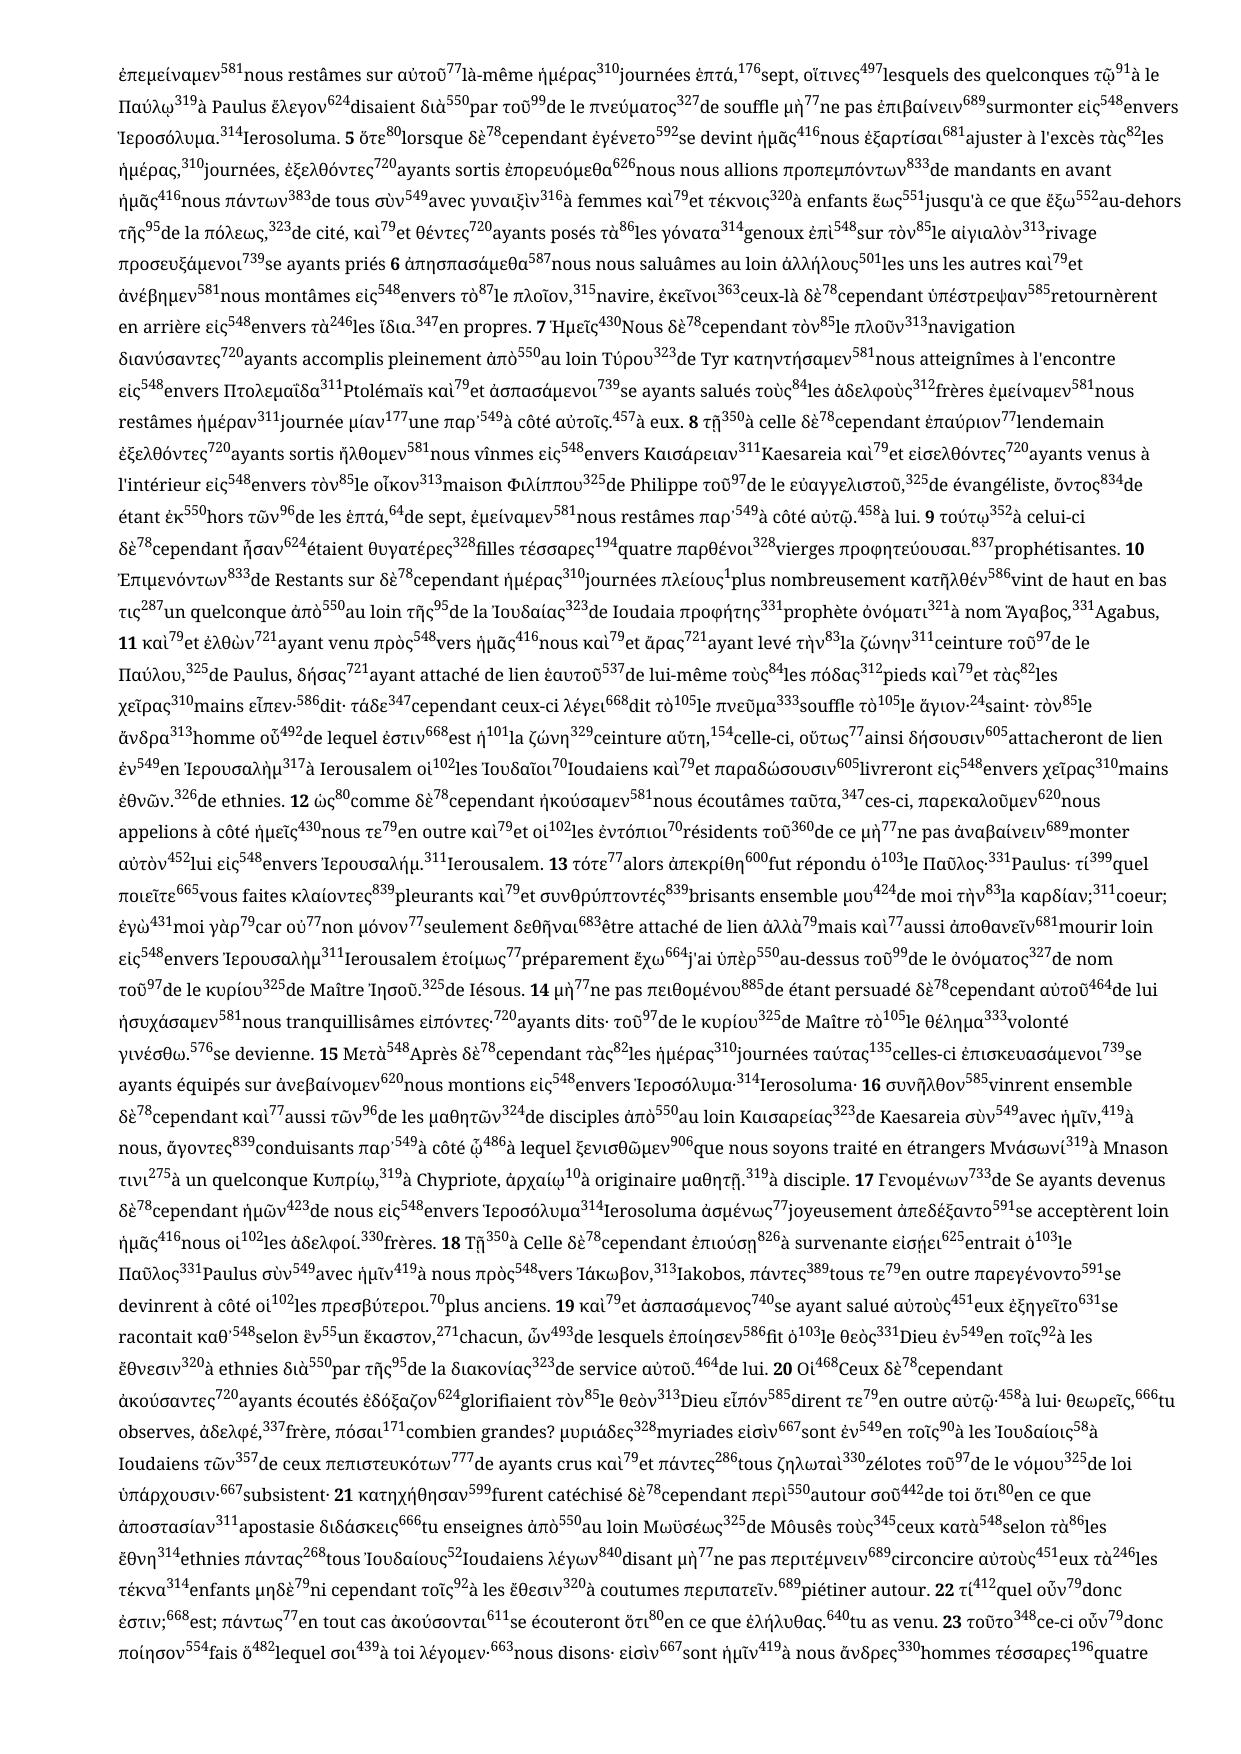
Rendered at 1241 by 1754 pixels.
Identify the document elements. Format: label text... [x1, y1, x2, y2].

text 1 Ὡς80Comme δὲ78cependant ἐγένετο592se devint ἀναχθῆναι683être conduit de bas en haut ἡμᾶς416nous ἀποσπασθέντας743ayants étés tirés loin ἀπ᾽550au loin αὐτῶν,463de eux, εὐθυδρομήσαντες720ayants coursés droit ἤλθομεν581nous vînmes εἰς548envers τὴν83la Κῶ,311Kos, τῇ350à celle δὲ78cependant ἑξῆς77suivant εἰς548envers τὴν83la Ῥόδον311Rhodes κἀκεῖθεν77et de là εἰς548envers Πάταρα,314Patara, 2 καὶ79et εὑρόντες720ayants trouvés πλοῖον315navire διαπερῶν824traversant εἰς548envers Φοινίκην311Phénicie ἐπιβάντες720ayants surmontés ἀνήχθημεν.595nous fûmes conduit de bas en haut. 3 ἀναφάναντες720ayants apparus en lumière de bas en haut δὲ78cependant τὴν83la Κύπρον311Chypre καὶ79et καταλιπόντες720ayants laissés en contrebas αὐτὴν450elle εὐώνυμον51gauche ἐπλέομεν620nous naviguions εἰς548envers Συρίαν311Syrie καὶ79et κατήλθομεν581nous vînmes de haut en bas εἰς548envers Τύρον·311Tyr· ἐκεῖσε77là-bas γὰρ79car τὸ105le πλοῖον333navire ἦν625était ἀποφορτιζόμενον869se déchargeant τὸν85le γόμον.313chargement. 4 ἀνευρόντες720ayants trouvés de bas en haut δὲ78cependant τοὺς84les μαθητὰς312disciples ἐπεμείναμεν581nous restâmes sur αὐτοῦ77là-même ἡμέρας310journées ἑπτά,176sept, οἵτινες497lesquels des quelconques τῷ91à le Παύλῳ319à Paulus ἔλεγον624disaient διὰ550par τοῦ99de le πνεύματος327de souffle μὴ77ne pas ἐπιβαίνειν689surmonter εἰς548envers Ἱεροσόλυμα.314Ierosoluma. 5 ὅτε80lorsque δὲ78cependant ἐγένετο592se devint ἡμᾶς416nous ἐξαρτίσαι681ajuster à l'excès τὰς82les ἡμέρας,310journées, ἐξελθόντες720ayants sortis ἐπορευόμεθα626nous nous allions προπεμπόντων833de mandants en avant ἡμᾶς416nous πάντων383de tous σὺν549avec γυναιξὶν316à femmes καὶ79et τέκνοις320à enfants ἕως551jusqu'à ce que ἔξω552au-dehors τῆς95de la πόλεως,323de cité, καὶ79et θέντες720ayants posés τὰ86les γόνατα314genoux ἐπὶ548sur τὸν85le αἰγιαλὸν313rivage προσευξάμενοι739se ayants priés 6 ἀπησπασάμεθα587nous nous saluâmes au loin ἀλλήλους501les uns les autres καὶ79et ἀνέβημεν581nous montâmes εἰς548envers τὸ87le πλοῖον,315navire, ἐκεῖνοι363ceux-là δὲ78cependant ὑπέστρεψαν585retournèrent en arrière εἰς548envers τὰ246les ἴδια.347en propres. 7 Ἡμεῖς430Nous δὲ78cependant τὸν85le πλοῦν313navigation διανύσαντες720ayants accomplis pleinement ἀπὸ550au loin Τύρου323de Tyr κατηντήσαμεν581nous atteignîmes à l'encontre εἰς548envers Πτολεμαΐδα311Ptolémaïs καὶ79et ἀσπασάμενοι739se ayants salués τοὺς84les ἀδελφοὺς312frères ἐμείναμεν581nous restâmes ἡμέραν311journée μίαν177une παρ᾽549à côté αὐτοῖς.457à eux. 8 τῇ350à celle δὲ78cependant ἐπαύριον77lendemain ἐξελθόντες720ayants sortis ἤλθομεν581nous vînmes εἰς548envers Καισάρειαν311Kaesareia καὶ79et εἰσελθόντες720ayants venus à l'intérieur εἰς548envers τὸν85le οἶκον313maison Φιλίππου325de Philippe τοῦ97de le εὐαγγελιστοῦ,325de évangéliste, ὄντος834de étant ἐκ550hors τῶν96de les ἑπτά,64de sept, ἐμείναμεν581nous restâmes παρ᾽549à côté αὐτῷ.458à lui. 9 τούτῳ352à celui-ci δὲ78cependant ἦσαν624étaient θυγατέρες328filles τέσσαρες194quatre παρθένοι328vierges προφητεύουσαι.837prophétisantes. 10 Ἐπιμενόντων833de Restants sur δὲ78cependant ἡμέρας310journées πλείους1plus nombreusement κατῆλθέν586vint de haut en bas τις287un quelconque ἀπὸ550au loin τῆς95de la Ἰουδαίας323de Ioudaia προφήτης331prophète ὀνόματι321à nom Ἅγαβος,331Agabus, 11 καὶ79et ἐλθὼν721ayant venu πρὸς548vers ἡμᾶς416nous καὶ79et ἄρας721ayant levé τὴν83la ζώνην311ceinture τοῦ97de le Παύλου,325de Paulus, δήσας721ayant attaché de lien ἑαυτοῦ537de lui-même τοὺς84les πόδας312pieds καὶ79et τὰς82les χεῖρας310mains εἶπεν·586dit· τάδε347cependant ceux-ci λέγει668dit τὸ105le πνεῦμα333souffle τὸ105le ἅγιον·24saint· τὸν85le ἄνδρα313homme οὗ492de lequel ἐστιν668est ἡ101la ζώνη329ceinture αὕτη,154celle-ci, οὕτως77ainsi δήσουσιν605attacheront de lien ἐν549en Ἰερουσαλὴμ317à Ierousalem οἱ102les Ἰουδαῖοι70Ioudaiens καὶ79et παραδώσουσιν605livreront εἰς548envers χεῖρας310mains ἐθνῶν.326de ethnies. 12 ὡς80comme δὲ78cependant ἠκούσαμεν581nous écoutâmes ταῦτα,347ces-ci, παρεκαλοῦμεν620nous appelions à côté ἡμεῖς430nous τε79en outre καὶ79et οἱ102les ἐντόπιοι70résidents τοῦ360de ce μὴ77ne pas ἀναβαίνειν689monter αὐτὸν452lui εἰς548envers Ἰερουσαλήμ.311Ierousalem. 13 τότε77alors ἀπεκρίθη600fut répondu ὁ103le Παῦλος·331Paulus· τί399quel ποιεῖτε665vous faites κλαίοντες839pleurants καὶ79et συνθρύπτοντές839brisants ensemble μου424de moi τὴν83la καρδίαν;311coeur; ἐγὼ431moi γὰρ79car οὐ77non μόνον77seulement δεθῆναι683être attaché de lien ἀλλὰ79mais καὶ77aussi ἀποθανεῖν681mourir loin εἰς548envers Ἰερουσαλὴμ311Ierousalem ἑτοίμως77préparement ἔχω664j'ai ὑπὲρ550au-dessus τοῦ99de le ὀνόματος327de nom τοῦ97de le κυρίου325de Maître Ἰησοῦ.325de Iésous. 14 μὴ77ne pas πειθομένου885de étant persuadé δὲ78cependant αὐτοῦ464de lui ἡσυχάσαμεν581nous tranquillisâmes εἰπόντες·720ayants dits· τοῦ97de le κυρίου325de Maître τὸ105le θέλημα333volonté γινέσθω.576se devienne. 15 Μετὰ548Après δὲ78cependant τὰς82les ἡμέρας310journées ταύτας135celles-ci ἐπισκευασάμενοι739se ayants équipés sur ἀνεβαίνομεν620nous montions εἰς548envers Ἱεροσόλυμα·314Ierosoluma· 16 συνῆλθον585vinrent ensemble δὲ78cependant καὶ77aussi τῶν96de les μαθητῶν324de disciples ἀπὸ550au loin Καισαρείας323de Kaesareia σὺν549avec ἡμῖν,419à nous, ἄγοντες839conduisants παρ᾽549à côté ᾧ486à lequel ξενισθῶμεν906que nous soyons traité en étrangers Μνάσωνί319à Mnason τινι275à un quelconque Κυπρίῳ,319à Chypriote, ἀρχαίῳ10à originaire μαθητῇ.319à disciple. 17 Γενομένων733de Se ayants devenus δὲ78cependant ἡμῶν423de nous εἰς548envers Ἱεροσόλυμα314Ierosoluma ἀσμένως77joyeusement ἀπεδέξαντο591se acceptèrent loin ἡμᾶς416nous οἱ102les ἀδελφοί.330frères. 18 Τῇ350à Celle δὲ78cependant ἐπιούσῃ826à survenante εἰσῄει625entrait ὁ103le Παῦλος331Paulus σὺν549avec ἡμῖν419à nous πρὸς548vers Ἰάκωβον,313Iakobos, πάντες389tous τε79en outre παρεγένοντο591se devinrent à côté οἱ102les πρεσβύτεροι.70plus anciens. 19 καὶ79et ἀσπασάμενος740se ayant salué αὐτοὺς451eux ἐξηγεῖτο631se racontait καθ᾽548selon ἓν55un ἕκαστον,271chacun, ὧν493de lesquels ἐποίησεν586fit ὁ103le θεὸς331Dieu ἐν549en τοῖς92à les ἔθνεσιν320à ethnies διὰ550par τῆς95de la διακονίας323de service αὐτοῦ.464de lui. 20 Οἱ468Ceux δὲ78cependant ἀκούσαντες720ayants écoutés ἐδόξαζον624glorifiaient τὸν85le θεὸν313Dieu εἶπόν585dirent τε79en outre αὐτῷ·458à lui· θεωρεῖς,666tu observes, ἀδελφέ,337frère, πόσαι171combien grandes? μυριάδες328myriades εἰσὶν667sont ἐν549en τοῖς90à les Ἰουδαίοις58à Ioudaiens τῶν357de ceux πεπιστευκότων777de ayants crus καὶ79et πάντες286tous ζηλωταὶ330zélotes τοῦ97de le νόμου325de loi ὑπάρχουσιν·667subsistent· 21 κατηχήθησαν599furent catéchisé δὲ78cependant περὶ550autour σοῦ442de toi ὅτι80en ce que ἀποστασίαν311apostasie διδάσκεις666tu enseignes ἀπὸ550au loin Μωϋσέως325de Môusês τοὺς345ceux κατὰ548selon τὰ86les ἔθνη314ethnies πάντας268tous Ἰουδαίους52Ioudaiens λέγων840disant μὴ77ne pas περιτέμνειν689circoncire αὐτοὺς451eux τὰ246les τέκνα314enfants μηδὲ79ni cependant τοῖς92à les ἔθεσιν320à coutumes περιπατεῖν.689piétiner autour. 22 τί412quel οὖν79donc ἐστιν;668est; πάντως77en tout cas ἀκούσονται611se écouteront ὅτι80en ce que ἐλήλυθας.640tu as venu. 23 τοῦτο348ce-ci οὖν79donc ποίησον554fais ὅ482lequel σοι439à toi λέγομεν·663nous disons· εἰσὶν667sont ἡμῖν419à nous ἄνδρες330hommes τέσσαρες196quatre εὐχὴν311souhait ἔχοντες839ayants ἐφ᾽550sur ἑαυτῶν.536de eux-mêmes. 24 τούτους345ceux-ci παραλαβὼν721ayant pris à côté ἁγνίσθητι563sois consacré σὺν549avec αὐτοῖς457à eux καὶ79et δαπάνησον554dépense ἐπ᾽549sur αὐτοῖς457à eux ἵνα80afin que ξυρήσονται611se raseront τὴν243la κεφαλήν,311tête, καὶ79et γνώσονται611se connaîtront πάντες389tous ὅτι80en ce que ὧν493de lesquels κατήχηνται653ont été catéchisés περὶ550autour σοῦ442de toi οὐδέν392aucun ἐστιν668est ἀλλὰ79mais στοιχεῖς666tu avances en ligne καὶ77aussi αὐτὸς524toi-même φυλάσσων840gardiennant τὸν85le νόμον.313loi. 25 περὶ550autour δὲ78cependant τῶν98de les πεπιστευκότων779de ayants crus ἐθνῶν326de ethnies ἡμεῖς430nous ἀπεστείλαμεν581nous envoyâmes κρίναντες720ayants jugés φυλάσσεσθαι690se gardienner αὐτοὺς451eux τό87le τε79en outre εἰδωλόθυτον55idolothyte καὶ79et αἷμα315sang καὶ79et πνικτὸν55étouffé καὶ79et πορνείαν.311pornation. 26 Τότε77Alors ὁ103le Παῦλος331Paulus παραλαβὼν721ayant pris à côté τοὺς84les ἄνδρας312hommes τῇ89à la ἐχομένῃ853à se ayante ἡμέρᾳ317à journée σὺν549avec αὐτοῖς457à eux ἁγνισθείς,760ayant été consacré, εἰσῄει625entrait εἰς548envers τὸ87le ἱερὸν315sanctuaire διαγγέλλων840annonçant à travers τὴν83la ἐκπλήρωσιν311plénitude à l'excès τῶν94de les ἡμερῶν322de journées τοῦ97de le ἁγνισμοῦ325de consécration d'acte ἕως80jusqu'à ce que οὗ494de lequel προσηνέχθη600fut apporté ὑπὲρ550au-dessus ἑνὸς65de un ἑκάστου281de chacun αὐτῶν463de eux ἡ101la προσφορά.329offrande. 27 Ὡς80Comme δὲ78cependant ἔμελλον624imminaient αἱ100les ἑπτὰ194sept ἡμέραι328journées συντελεῖσθαι,692être achevé ensemble, οἱ102les ἀπὸ550au loin τῆς95de la Ἀσίας323de Asie Ἰουδαῖοι70Ioudaiens θεασάμενοι739se ayants contemplés αὐτὸν452lui ἐν549en τῷ93à le ἱερῷ321à sanctuaire συνέχεον624versaient ensemble dans la confusion πάντα269tout τὸν85le ὄχλον313foule καὶ79et ἐπέβαλον585surjetèrent ἐπ᾽548sur αὐτὸν452lui τὰς242les χεῖρας310mains 28 κράζοντες·839croassants· ἄνδρες336hommes Ἰσραηλῖται,336Israélites, βοηθεῖτε·569aidez· οὗτός364celui-ci ἐστιν668est ὁ103le ἄνθρωπος331être humain ὁ498celui κατὰ550contre τοῦ97de le λαοῦ325de peuple καὶ79et τοῦ97de le νόμου325de loi καὶ79et τοῦ97de le τόπου325de lieu τούτου150de celui-ci πάντας372tous πανταχῇ77partout διδάσκων,840enseignant, ἔτι77encore τε79en outre καὶ77aussi Ἕλληνας312Hellèns εἰσήγαγεν586conduisit à l'intérieur εἰς548envers τὸ87le ἱερὸν315sanctuaire καὶ79et κεκοίνωκεν642a rendu commun τὸν85le ἅγιον4saint τόπον313lieu τοῦτον.138celui-ci. 29 ἦσαν624étaient γὰρ79car προεωρακότες782ayants vus en avant Τρόφιμον313Trophimos τὸν85le Ἐφέσιον4Éphésien ἐν549en τῇ89à la πόλει317à cité σὺν549avec αὐτῷ,458à lui, ὃν480lequel ἐνόμιζον624faisaient loi ὅτι80en ce que εἰς548envers τὸ87le ἱερὸν315sanctuaire εἰσήγαγεν586conduisit à l'intérieur ὁ103le Παῦλος.331Paulus. 30 ἐκινήθη600fut bougé τε79en outre ἡ101la πόλις329cité ὅλη285toute entière καὶ79et ἐγένετο592se devint συνδρομὴ329course ensemble τοῦ97de le λαοῦ,325de peuple, καὶ79et ἐπιλαβόμενοι739se ayants emparés τοῦ97de le Παύλου325de Paulus εἷλκον624tiraient αὐτὸν452lui ἔξω552au-dehors τοῦ99de le ἱεροῦ327de sanctuaire καὶ79et εὐθέως77directement ἐκλείσθησαν599furent fermé à clef αἱ100les θύραι.328portes. 31 Ζητούντων833de Cherchants τε79en outre αὐτὸν452lui ἀποκτεῖναι681tuer catégoriquement ἀνέβη586monta φάσις329déclaration τῷ91à le χιλιάρχῳ319à chiliarque τῆς95de la σπείρης323de spirale ὅτι80en ce que ὅλη388toute entière συγχύννεται680est versé ensemble dans la confusion Ἰερουσαλήμ.329Ierousalem. 32 ὃς498lequel ἐξαυτῆς77immédiatement παραλαβὼν721ayant pris à côté στρατιώτας312soldats καὶ79et ἑκατοντάρχας312chefs de cent κατέδραμεν586courut de haut en bas ἐπ᾽548sur αὐτούς,451eux, οἱ363ceux δὲ78cependant ἰδόντες720ayants vus τὸν85le χιλίαρχον313chiliarque καὶ79et τοὺς84les στρατιώτας312soldats ἐπαύσαντο591se pausèrent τύπτοντες839tapants τὸν85le Παῦλον.313Paulus. 33 τότε77alors ἐγγίσας721ayant approché ὁ103le χιλίαρχος331chiliarque ἐπελάβετο592se empara αὐτοῦ464de lui καὶ79et ἐκέλευσεν586ordonna δεθῆναι683être attaché de lien ἁλύσεσιν316à chaînes δυσίν,182à deux, καὶ79et ἐπυνθάνετο631se enquérait τίς410quel εἴη700que soit καὶ79et τί399quel ἐστιν668est πεποιηκώς.783ayant fait. 34 ἄλλοι389autres δὲ78cependant ἄλλο375autre τι271un quelconque ἐπεφώνουν624sonnaient sur ἐν549en τῷ91à le ὄχλῳ.319à foule. μὴ77ne pas δυναμένου861de se pouvant δὲ78cependant αὐτοῦ464de lui γνῶναι681connaître τὸ87le ἀσφαλὲς55sécurisant διὰ548par le fait de τὸν85le θόρυβον313tumulte ἐκέλευσεν586ordonna ἄγεσθαι692être conduit αὐτὸν452lui εἰς548envers τὴν83la παρεμβολήν.311installation de côté. 35 ὅτε80lorsque δὲ78cependant ἐγένετο592se devint ἐπὶ548sur τοὺς84les ἀναβαθμούς,312degrés, συνέβη586arriva avec βαστάζεσθαι692être mis en charge αὐτὸν452lui ὑπὸ550sous τῶν96de les στρατιωτῶν324de soldats διὰ548par le fait de τὴν83la βίαν311violence τοῦ97de le ὄχλου,325de foule, 36 ἠκολούθει625suivait γὰρ79car τὸ105le πλῆθος333multitude τοῦ97de le λαοῦ325de peuple κράζοντες·839croassants· αἶρε570lève αὐτόν.452lui. 37 Μέλλων840Imminant τε79en outre εἰσάγεσθαι692être conduit à l'intérieur εἰς548envers τὴν83la παρεμβολὴν311installation de côté ὁ103le Παῦλος331Paulus λέγει668dit τῷ91à le χιλιάρχῳ·319à chiliarque· εἰ340si ἔξεστίν668est permis μοι420à moi εἰπεῖν681dire τι375un quelconque πρὸς548vers σέ;437toi; ὁ469celui δὲ78cependant ἔφη·625déclarait· Ἑλληνιστὶ77En Helléniste γινώσκεις;666tu connais; 38 οὐκ77non ἄρα77par conséquent σὺ448toi εἶ666tu es ὁ103le Αἰγύπτιος71Égyptien ὁ498celui πρὸ550d'avant τούτων147de celles-ci τῶν94de les ἡμερῶν322de journées ἀναστατώσας721ayant dérangé καὶ79et ἐξαγαγὼν721ayant conduit dehors εἰς548envers τὴν83la ἔρημον51déserte τοὺς84les τετρακισχιλίους178quatre mille ἄνδρας312hommes τῶν96de les σικαρίων;324de sicaires; 39 εἶπεν586dit δὲ78cependant ὁ103le Παῦλος·331Paulus· ἐγὼ431moi ἄνθρωπος331être humain μέν79certes εἰμι664je suis Ἰουδαῖος,22Ioudaien, Ταρσεὺς331De Tarse τῆς95de la Κιλικίας,323de Cilicie, οὐκ77non ἀσήμου14de insignifiante πόλεως323de cité πολίτης·331citoyen· δέομαι670je m'attache de lien δέ78cependant σου,442de toi, ἐπίτρεψόν554permets μοι420à moi λαλῆσαι681bavarder πρὸς548vers τὸν85le λαόν.313peuple. 40 ἐπιτρέψαντος716de ayant permis δὲ78cependant αὐτοῦ464de lui ὁ103le Παῦλος331Paulus ἑστὼς783ayant dressé ἐπὶ550sur τῶν96de les ἀναβαθμῶν324de degrés κατέσεισεν586secoua de haut en bas τῇ249à la χειρὶ317à main τῷ91à le λαῷ.319à peuple. πολλῆς279de nombreuse δὲ78cependant σιγῆς323de silence γενομένης732de se ayante devenue προσεφώνησεν586sonna auprès τῇ249à la Ἑβραΐδι8à Hébraïque διαλέκτῳ317à dialecte λέγων·840disant· [118, 59, 1181, 1665]
